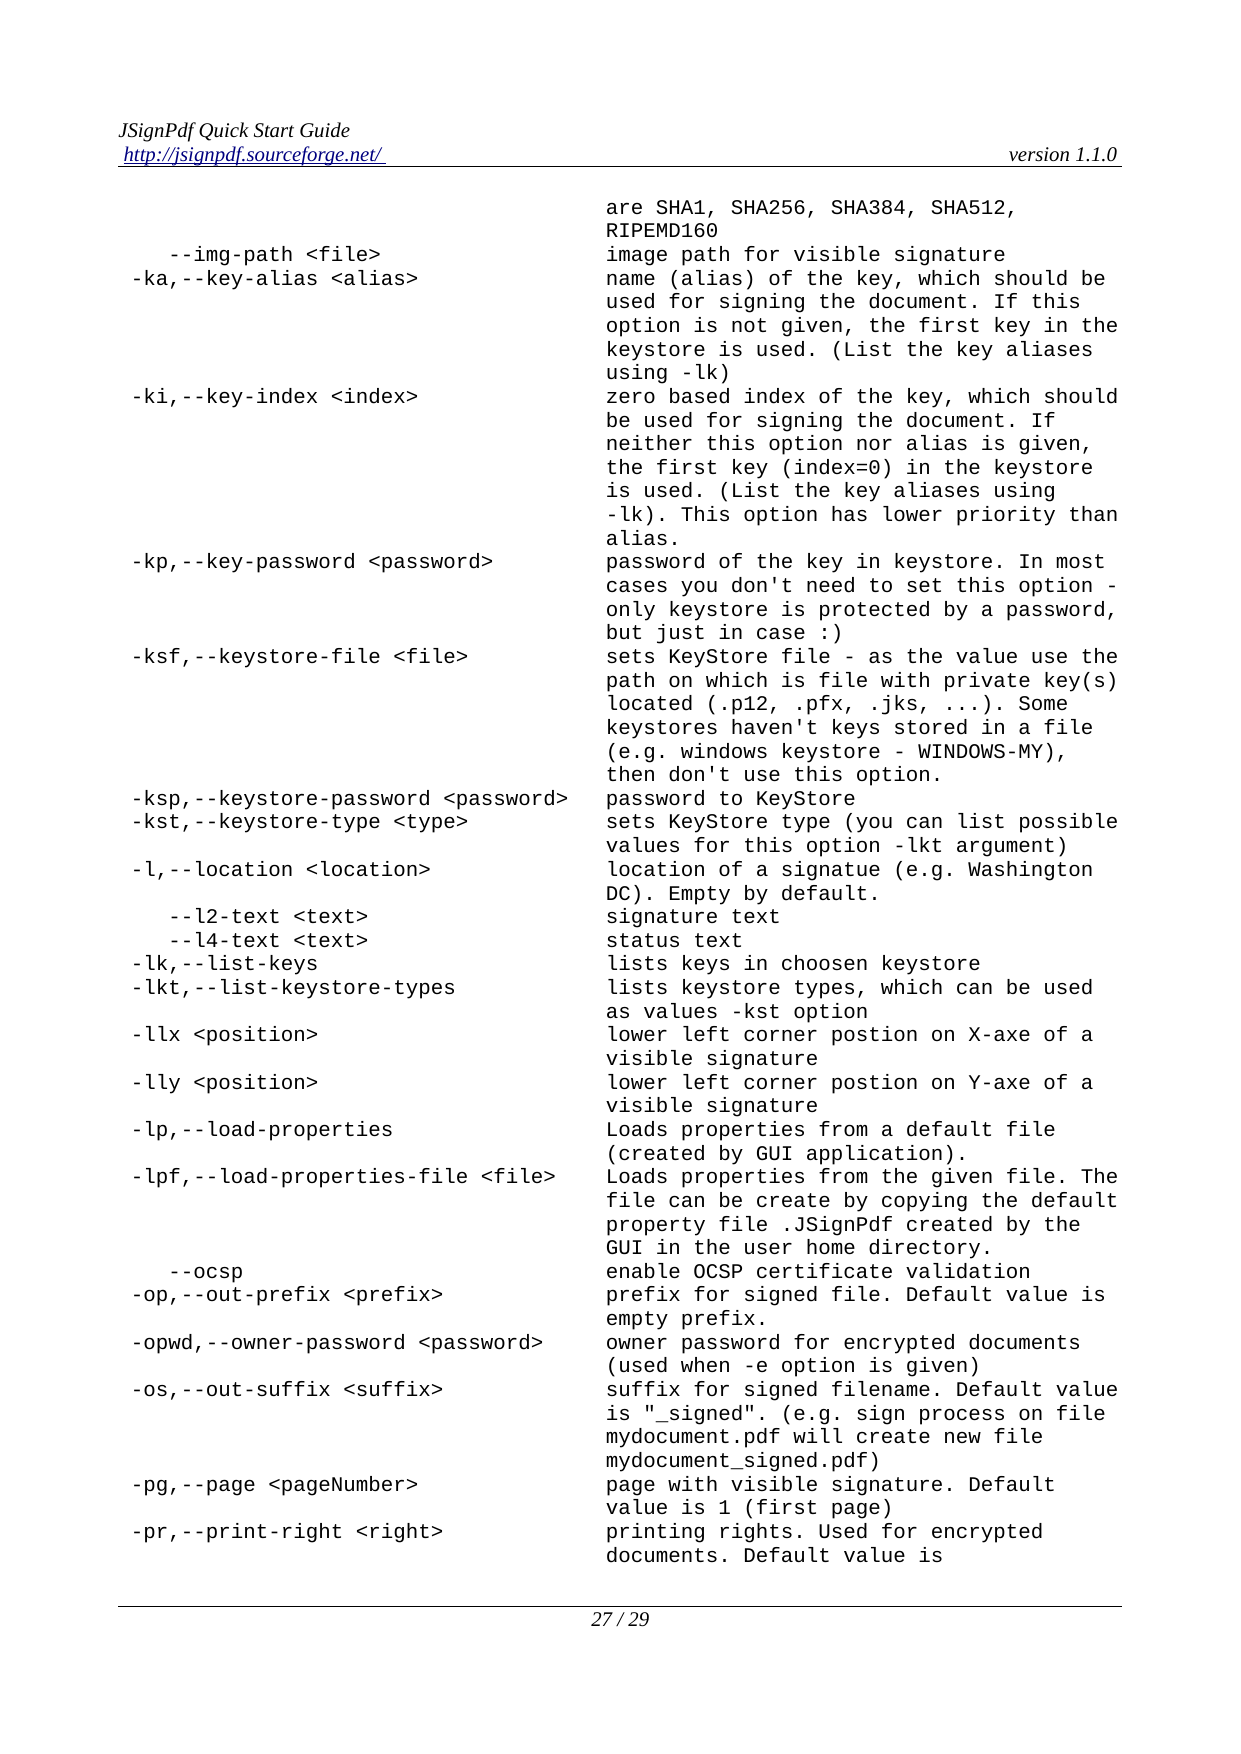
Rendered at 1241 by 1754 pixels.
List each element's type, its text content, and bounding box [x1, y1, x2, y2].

text neither this option nor alias is given, [118, 433, 1122, 457]
text -ki,--key-index <index> zero based index of the key, which should [118, 386, 1122, 409]
text visible signature [118, 1095, 1122, 1119]
text DC). Empty by default. [118, 882, 1122, 906]
text used for signing the document. If this [118, 291, 1122, 315]
text --ocsp enable OCSP certificate validation [118, 1261, 1122, 1284]
text (created by GUI application). [118, 1143, 1122, 1166]
text (used when -e option is given) [118, 1355, 1122, 1379]
text cases you don't need to set this option - [118, 575, 1122, 599]
text -llx <position> lower left corner postion on X-axe of a [118, 1024, 1122, 1048]
text -lk,--list-keys lists keys in choosen keystore [118, 953, 1122, 977]
text option is not given, the first key in the [118, 315, 1122, 339]
text -os,--out-suffix <suffix> suffix for signed filename. Default value [118, 1379, 1122, 1403]
text empty prefix. [118, 1308, 1122, 1332]
text -lk). This option has lower priority than [118, 504, 1122, 528]
text then don't use this option. [118, 764, 1122, 788]
text mydocument_signed.pdf) [118, 1450, 1122, 1474]
text -pr,--print-right <right> printing rights. Used for encrypted [118, 1521, 1122, 1544]
text is used. (List the key aliases using [118, 481, 1122, 504]
text alias. [118, 528, 1122, 551]
text located (.p12, .pfx, .jks, ...). Some [118, 693, 1122, 717]
text as values -kst option [118, 1001, 1122, 1024]
text -ka,--key-alias <alias> name (alias) of the key, which should be [118, 268, 1122, 291]
text only keystore is protected by a password, [118, 599, 1122, 622]
text value is 1 (first page) [118, 1497, 1122, 1521]
text -lp,--load-properties Loads properties from a default file [118, 1119, 1122, 1143]
text -lly <position> lower left corner postion on Y-axe of a [118, 1072, 1122, 1095]
text property file .JSignPdf created by the [118, 1213, 1122, 1237]
text values for this option -lkt argument) [118, 835, 1122, 859]
text -ksp,--keystore-password <password> password to KeyStore [118, 788, 1122, 812]
text file can be create by copying the default [118, 1190, 1122, 1213]
text (e.g. windows keystore - WINDOWS-MY), [118, 741, 1122, 764]
text visible signature [118, 1048, 1122, 1072]
text --img-path <file> image path for visible signature [118, 244, 1122, 268]
text -kst,--keystore-type <type> sets KeyStore type (you can list possible [118, 812, 1122, 835]
text --l2-text <text> signature text [118, 906, 1122, 930]
text but just in case :) [118, 622, 1122, 646]
text -pg,--page <pageNumber> page with visible signature. Default [118, 1474, 1122, 1497]
text are SHA1, SHA256, SHA384, SHA512, [118, 197, 1122, 220]
text documents. Default value is [118, 1544, 1122, 1568]
text -lkt,--list-keystore-types lists keystore types, which can be used [118, 977, 1122, 1001]
text GUI in the user home directory. [118, 1237, 1122, 1261]
text -l,--location <location> location of a signatue (e.g. Washington [118, 859, 1122, 882]
text -lpf,--load-properties-file <file> Loads properties from the given file. The [118, 1166, 1122, 1190]
text path on which is file with private key(s) [118, 670, 1122, 693]
text keystores haven't keys stored in a file [118, 717, 1122, 741]
text -opwd,--owner-password <password> owner password for encrypted documents [118, 1332, 1122, 1355]
text be used for signing the document. If [118, 409, 1122, 433]
text using -lk) [118, 362, 1122, 386]
text the first key (index=0) in the keystore [118, 457, 1122, 481]
text RIPEMD160 [118, 220, 1122, 244]
text -ksf,--keystore-file <file> sets KeyStore file - as the value use the [118, 646, 1122, 670]
text is "_signed". (e.g. sign process on file [118, 1403, 1122, 1426]
text keystore is used. (List the key aliases [118, 339, 1122, 362]
text mydocument.pdf will create new file [118, 1426, 1122, 1450]
text -kp,--key-password <password> password of the key in keystore. In most [118, 551, 1122, 575]
text --l4-text <text> status text [118, 930, 1122, 953]
text -op,--out-prefix <prefix> prefix for signed file. Default value is [118, 1284, 1122, 1308]
